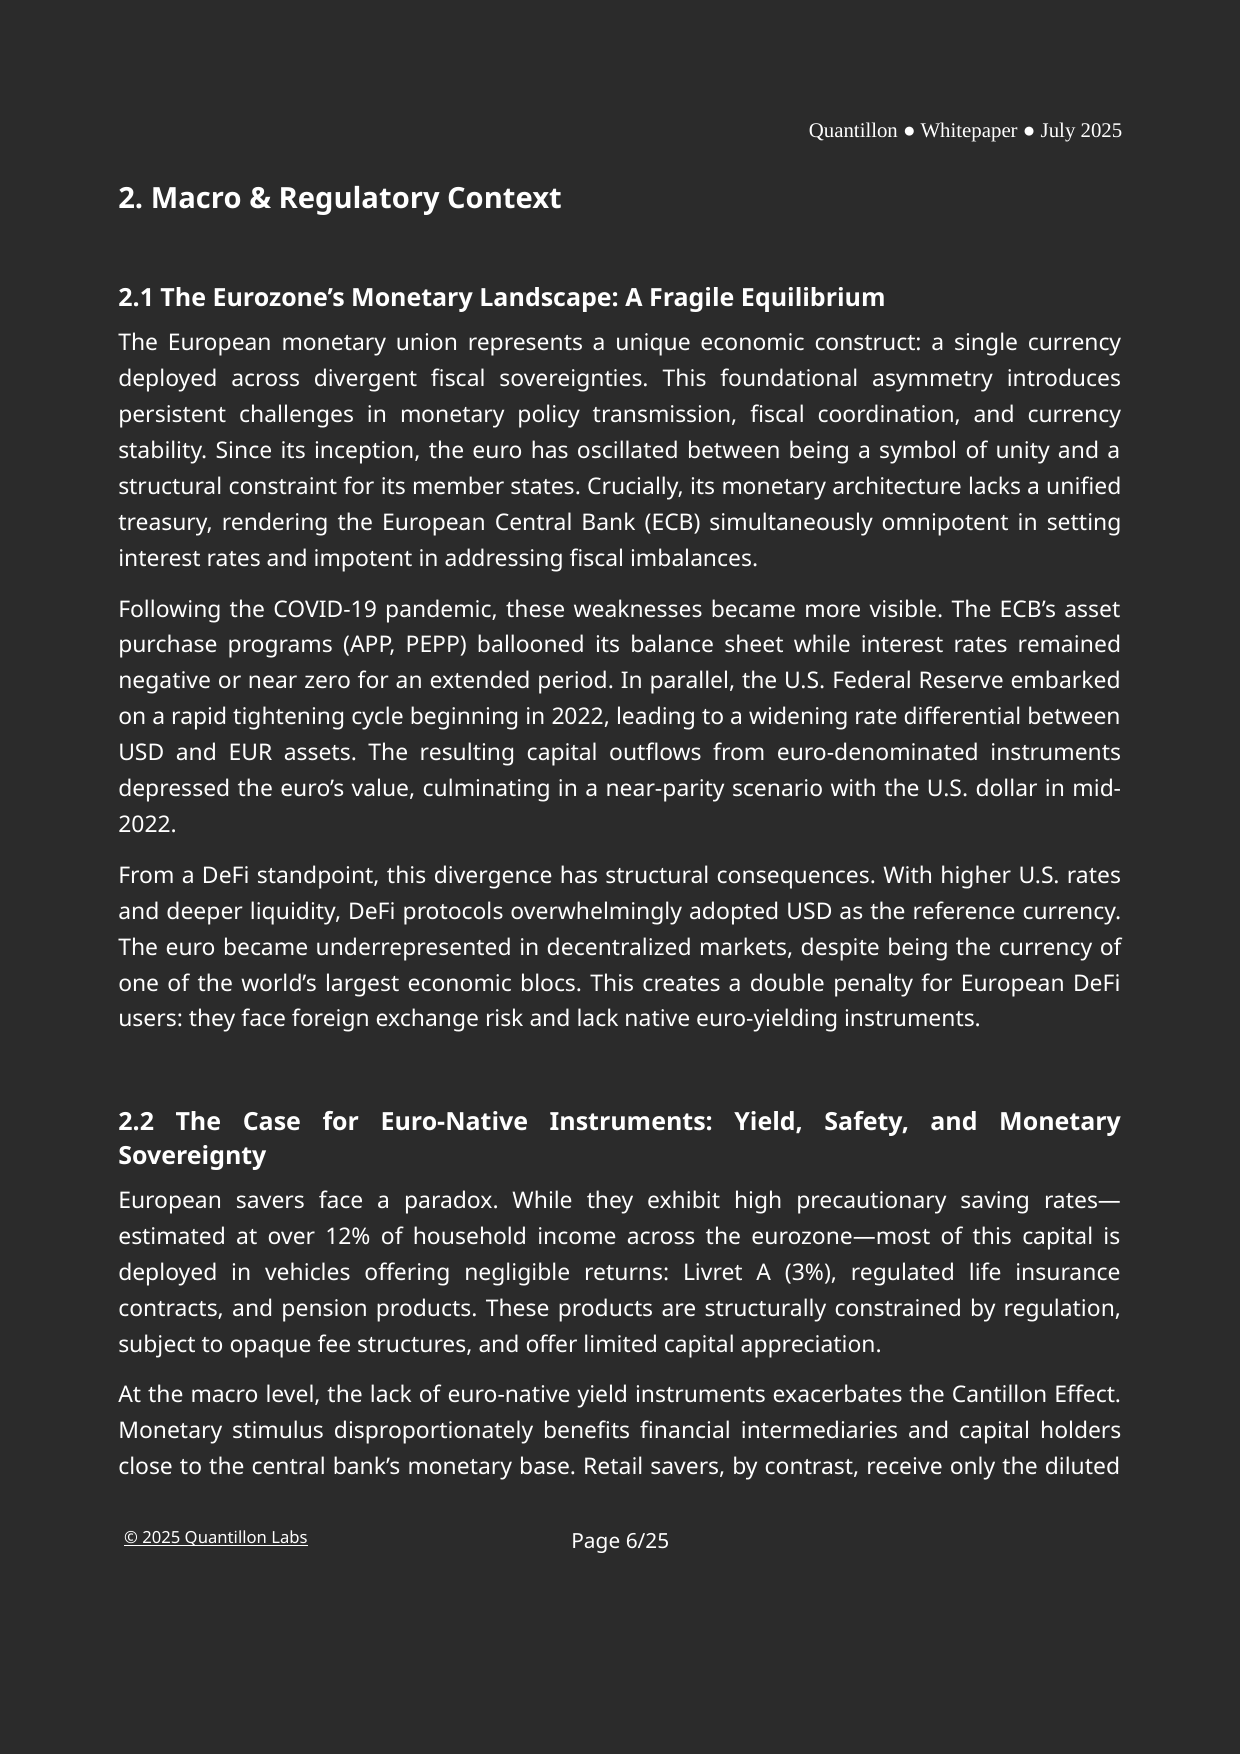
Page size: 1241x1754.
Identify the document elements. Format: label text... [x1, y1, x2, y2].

text The European monetary union represents a unique economic construct: a single currency deployed across divergent fiscal sovereignties. This foundational asymmetry introduces persistent challenges in monetary policy transmission, fiscal coordination, and currency stability. Since its inception, the euro has oscillated between being a symbol of unity and a structural constraint for its member states. Crucially, its monetary architecture lacks a unified treasury, rendering the European Central Bank (ECB) simultaneously omnipotent in setting interest rates and impotent in addressing fiscal imbalances. [118, 326, 1122, 573]
subtitle 2.2 The Case for Euro-Native Instruments: Yield, Safety, and Monetary Sovereignty [118, 1103, 1122, 1172]
text From a DeFi standpoint, this divergence has structural consequences. With higher U.S. rates and deeper liquidity, DeFi protocols overwhelmingly adopted USD as the reference currency. The euro became underrepresented in decentralized markets, despite being the currency of one of the world’s largest economic blocs. This creates a double penalty for European DeFi users: they face foreign exchange risk and lack native euro-yielding instruments. [118, 859, 1122, 1034]
subtitle 2. Macro & Regulatory Context [118, 177, 1122, 217]
text European savers face a paradox. While they exhibit high precautionary saving rates—estimated at over 12% of household income across the eurozone—most of this capital is deployed in vehicles offering negligible returns: Livret A (3%), regulated life insurance contracts, and pension products. These products are structurally constrained by regulation, subject to opaque fee structures, and offer limited capital appreciation. [118, 1184, 1122, 1359]
subtitle 2.1 The Eurozone’s Monetary Landscape: A Fragile Equilibrium [118, 280, 1122, 314]
text At the macro level, the lack of euro-native yield instruments exacerbates the Cantillon Effect. Monetary stimulus disproportionately benefits financial intermediaries and capital holders close to the central bank’s monetary base. Retail savers, by contrast, receive only the diluted [118, 1378, 1122, 1481]
text Following the COVID-19 pandemic, these weaknesses became more visible. The ECB’s asset purchase programs (APP, PEPP) ballooned its balance sheet while interest rates remained negative or near zero for an extended period. In parallel, the U.S. Federal Reserve embarked on a rapid tightening cycle beginning in 2022, leading to a widening rate differential between USD and EUR assets. The resulting capital outflows from euro-denominated instruments depressed the euro’s value, culminating in a near-parity scenario with the U.S. dollar in mid-2022. [118, 592, 1122, 839]
